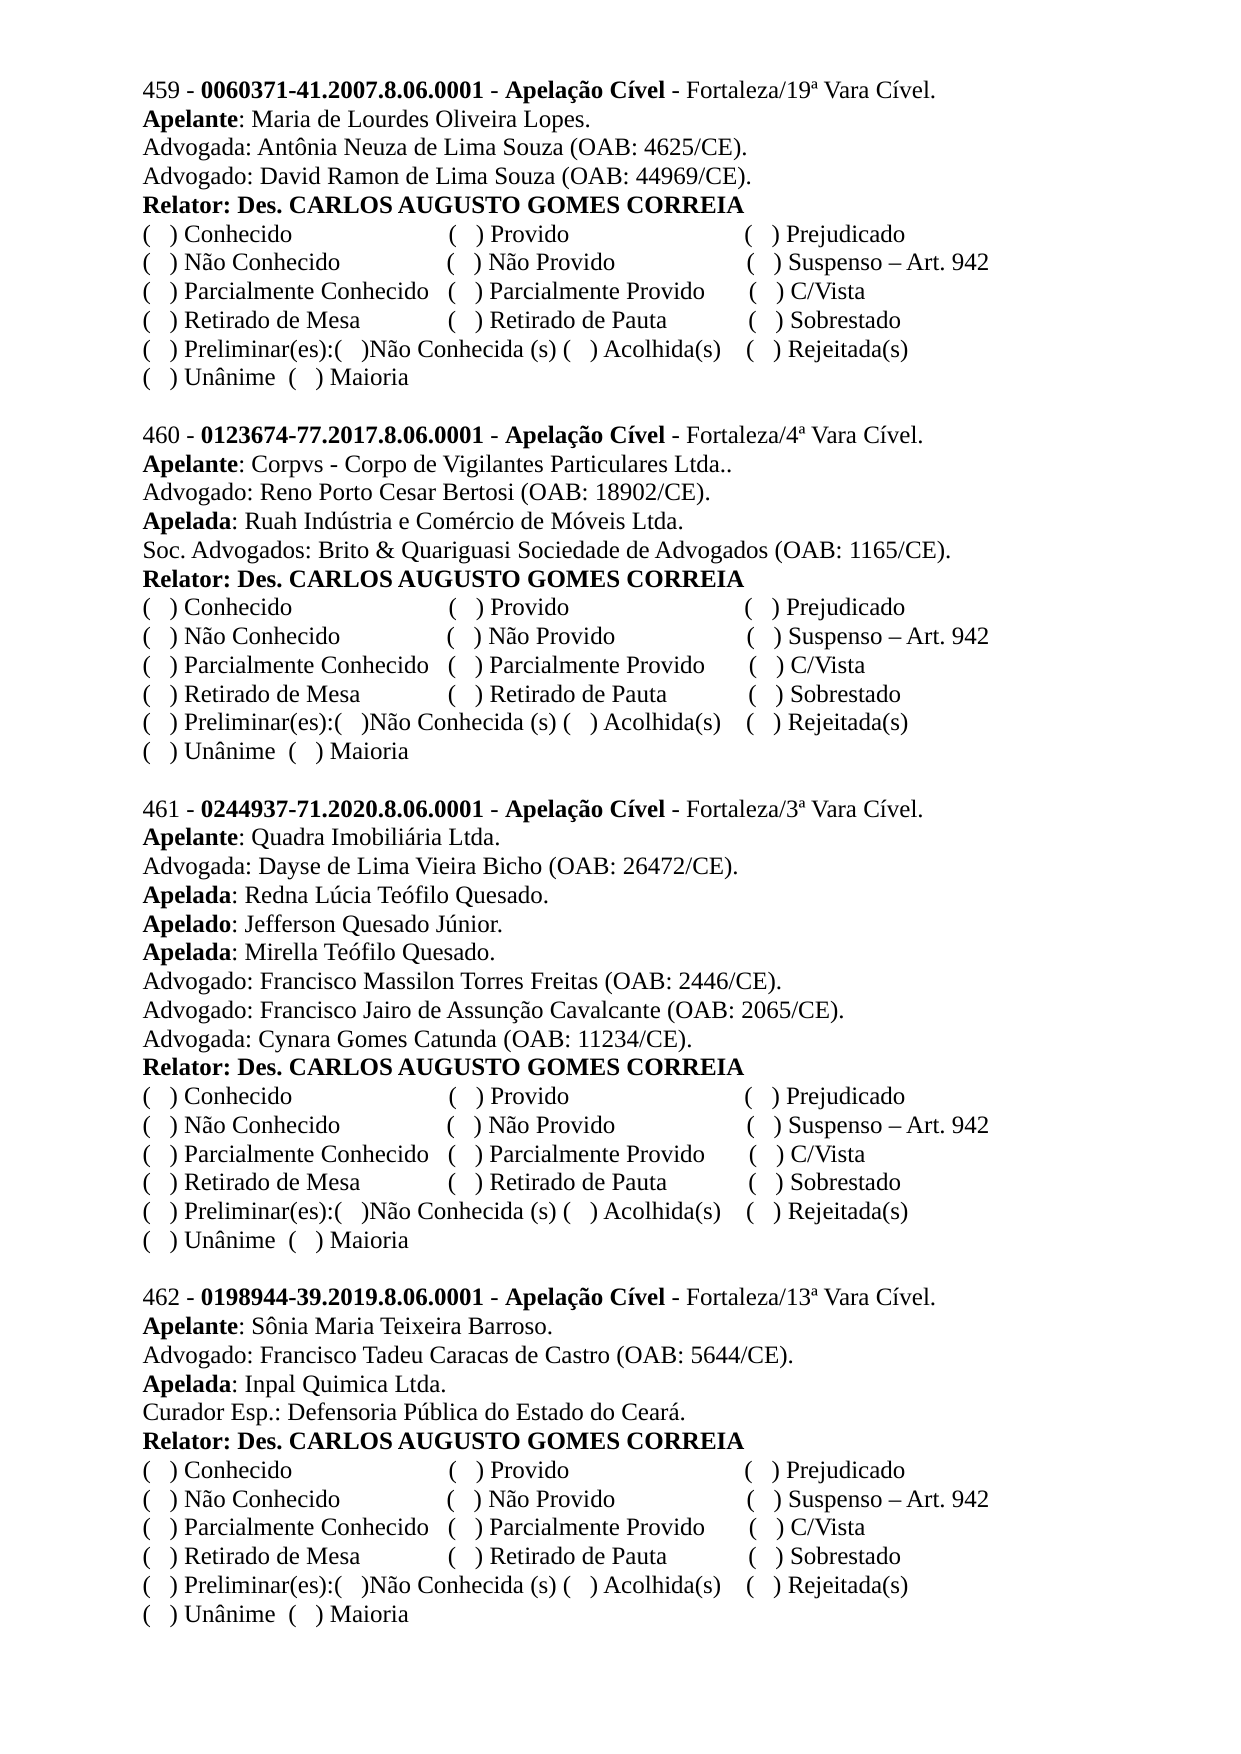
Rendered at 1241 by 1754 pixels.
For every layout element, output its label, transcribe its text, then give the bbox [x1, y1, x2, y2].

text Advogado: Reno Porto Cesar Bertosi (OAB: 18902/CE). [142, 477, 1141, 506]
text ( ) Preliminar(es):( )Não Conhecida (s) ( ) Acolhida(s) ( ) Rejeitada(s) [142, 1570, 1158, 1599]
text ( ) Retirado de Mesa ( ) Retirado de Pauta ( ) Sobrestado [142, 1167, 1158, 1196]
text Relator: Des. CARLOS AUGUSTO GOMES CORREIA [142, 564, 1141, 592]
text ( ) Parcialmente Conhecido ( ) Parcialmente Provido ( ) C/Vista [142, 1512, 1158, 1541]
text Soc. Advogados: Brito & Quariguasi Sociedade de Advogados (OAB: 1165/CE). [142, 535, 1141, 564]
text ( ) Unânime ( ) Maioria [142, 1599, 1158, 1627]
text 460 - 0123674-77.2017.8.06.0001 - Apelação Cível - Fortaleza/4ª Vara Cível. [142, 420, 1141, 449]
text ( ) Retirado de Mesa ( ) Retirado de Pauta ( ) Sobrestado [142, 305, 1158, 334]
text ( ) Retirado de Mesa ( ) Retirado de Pauta ( ) Sobrestado [142, 1541, 1158, 1570]
text Advogada: Cynara Gomes Catunda (OAB: 11234/CE). [142, 1024, 1141, 1052]
text ( ) Não Conhecido ( ) Não Provido ( ) Suspenso – Art. 942 [142, 1110, 1158, 1139]
text ( ) Retirado de Mesa ( ) Retirado de Pauta ( ) Sobrestado [142, 679, 1158, 707]
text Apelante: Sônia Maria Teixeira Barroso. [142, 1311, 1141, 1340]
text Curador Esp.: Defensoria Pública do Estado do Ceará. [142, 1397, 1141, 1426]
text ( ) Parcialmente Conhecido ( ) Parcialmente Provido ( ) C/Vista [142, 650, 1158, 679]
text Advogada: Antônia Neuza de Lima Souza (OAB: 4625/CE). [142, 132, 1141, 161]
text Apelante: Quadra Imobiliária Ltda. [142, 822, 1141, 851]
text Apelada: Ruah Indústria e Comércio de Móveis Ltda. [142, 506, 1141, 535]
text ( ) Conhecido ( ) Provido ( ) Prejudicado [142, 219, 1141, 247]
text Relator: Des. CARLOS AUGUSTO GOMES CORREIA [142, 1052, 1141, 1081]
text ( ) Não Conhecido ( ) Não Provido ( ) Suspenso – Art. 942 [142, 1484, 1158, 1512]
text ( ) Não Conhecido ( ) Não Provido ( ) Suspenso – Art. 942 [142, 621, 1158, 650]
text Advogado: Francisco Massilon Torres Freitas (OAB: 2446/CE). [142, 966, 1141, 995]
text ( ) Preliminar(es):( )Não Conhecida (s) ( ) Acolhida(s) ( ) Rejeitada(s) [142, 334, 1158, 362]
text Apelada: Inpal Quimica Ltda. [142, 1369, 1141, 1397]
text Apelante: Corpvs - Corpo de Vigilantes Particulares Ltda.. [142, 449, 1141, 477]
text 459 - 0060371-41.2007.8.06.0001 - Apelação Cível - Fortaleza/19ª Vara Cível. [142, 75, 1141, 104]
text ( ) Parcialmente Conhecido ( ) Parcialmente Provido ( ) C/Vista [142, 1139, 1158, 1167]
text Advogado: Francisco Tadeu Caracas de Castro (OAB: 5644/CE). [142, 1340, 1141, 1369]
text 462 - 0198944-39.2019.8.06.0001 - Apelação Cível - Fortaleza/13ª Vara Cível. [142, 1282, 1141, 1311]
text Apelada: Mirella Teófilo Quesado. [142, 937, 1141, 966]
text ( ) Unânime ( ) Maioria [142, 736, 1158, 765]
text Advogado: Francisco Jairo de Assunção Cavalcante (OAB: 2065/CE). [142, 995, 1141, 1024]
text ( ) Conhecido ( ) Provido ( ) Prejudicado [142, 1081, 1141, 1110]
text Apelada: Redna Lúcia Teófilo Quesado. [142, 880, 1141, 909]
text ( ) Conhecido ( ) Provido ( ) Prejudicado [142, 592, 1141, 621]
text ( ) Parcialmente Conhecido ( ) Parcialmente Provido ( ) C/Vista [142, 276, 1158, 305]
text Apelante: Maria de Lourdes Oliveira Lopes. [142, 104, 1141, 132]
text Apelado: Jefferson Quesado Júnior. [142, 909, 1141, 937]
text ( ) Não Conhecido ( ) Não Provido ( ) Suspenso – Art. 942 [142, 247, 1158, 276]
text 461 - 0244937-71.2020.8.06.0001 - Apelação Cível - Fortaleza/3ª Vara Cível. [142, 794, 1141, 822]
text ( ) Conhecido ( ) Provido ( ) Prejudicado [142, 1455, 1141, 1484]
text ( ) Preliminar(es):( )Não Conhecida (s) ( ) Acolhida(s) ( ) Rejeitada(s) [142, 1196, 1158, 1225]
text Relator: Des. CARLOS AUGUSTO GOMES CORREIA [142, 190, 1141, 219]
text ( ) Unânime ( ) Maioria [142, 362, 1158, 391]
text Advogada: Dayse de Lima Vieira Bicho (OAB: 26472/CE). [142, 851, 1141, 880]
text Relator: Des. CARLOS AUGUSTO GOMES CORREIA [142, 1426, 1141, 1455]
text Advogado: David Ramon de Lima Souza (OAB: 44969/CE). [142, 161, 1141, 190]
text ( ) Preliminar(es):( )Não Conhecida (s) ( ) Acolhida(s) ( ) Rejeitada(s) [142, 707, 1158, 736]
text ( ) Unânime ( ) Maioria [142, 1225, 1158, 1254]
